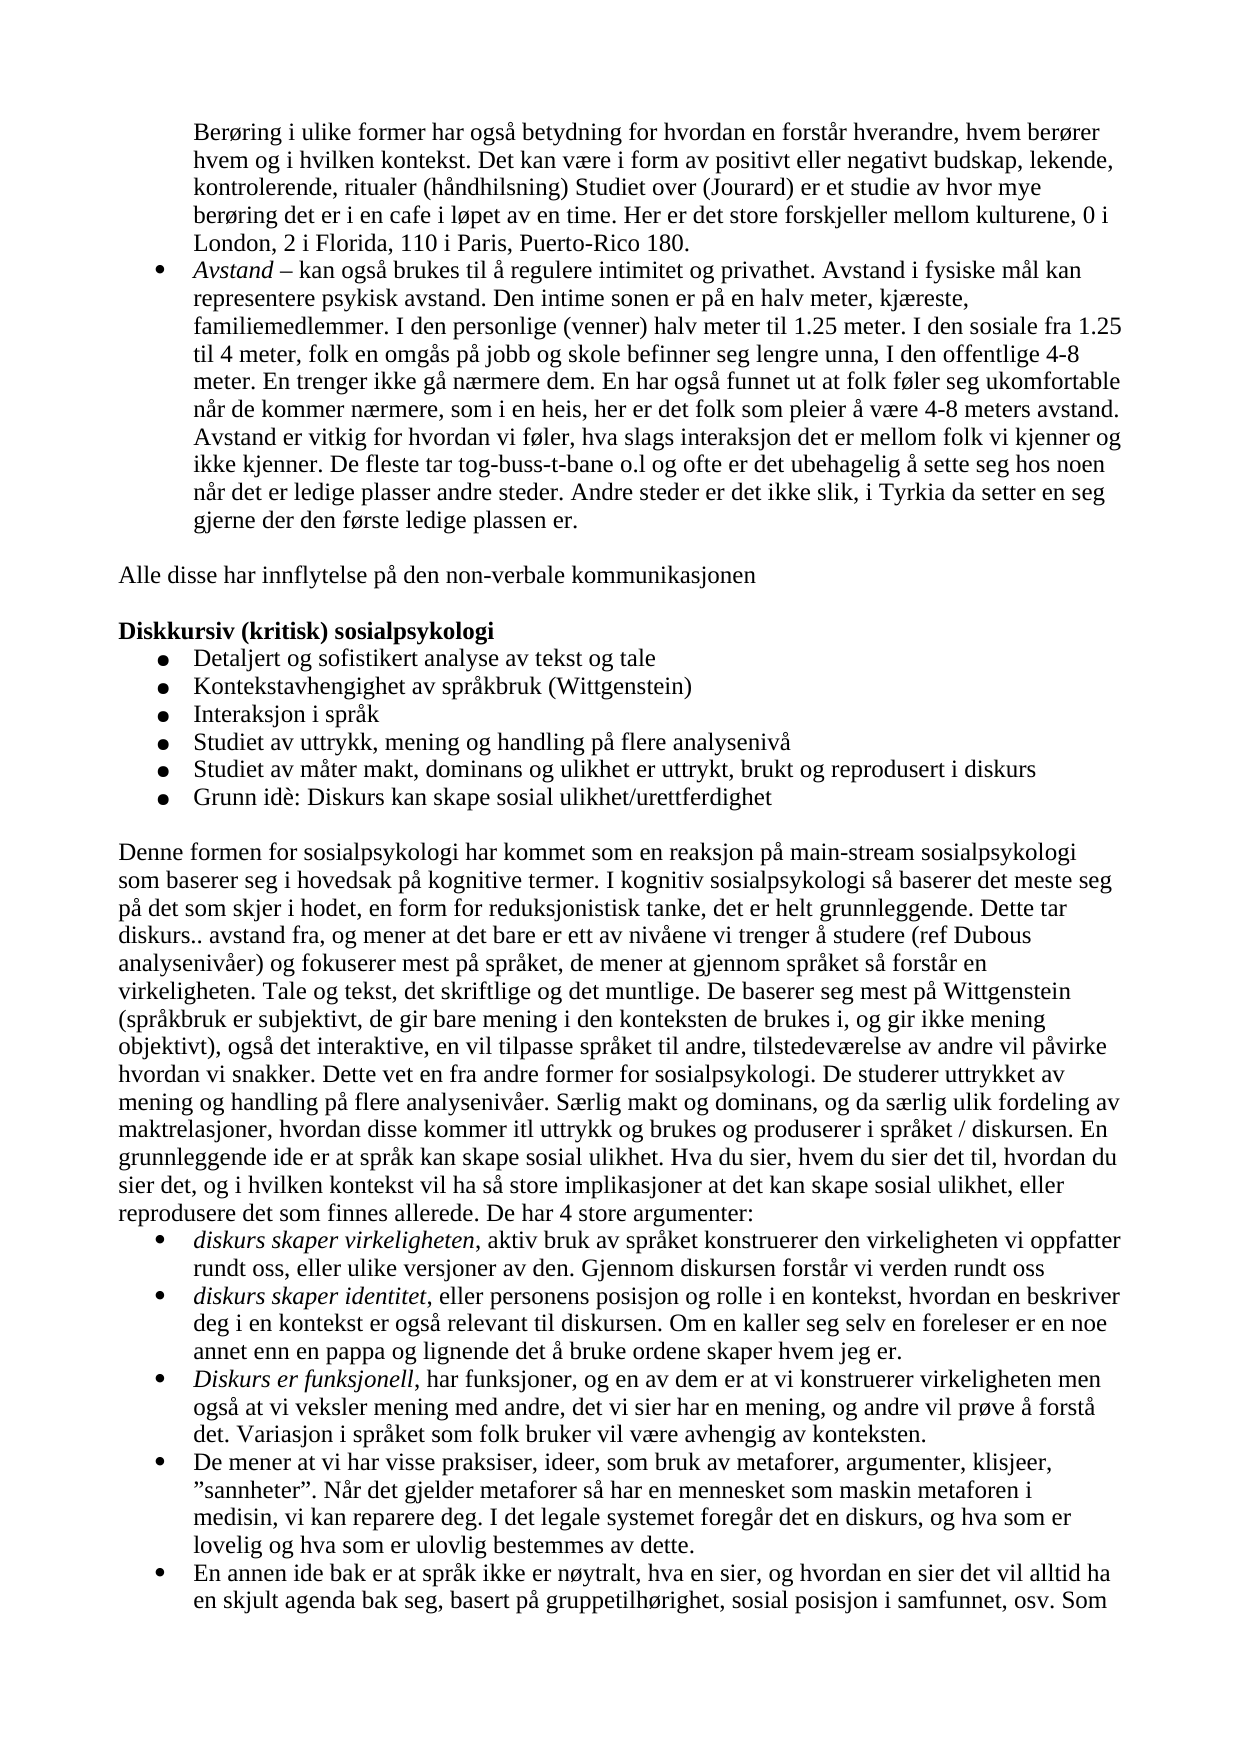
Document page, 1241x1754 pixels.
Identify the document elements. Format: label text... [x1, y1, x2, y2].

list Kontekstavhengighet av språkbruk (Wittgenstein) [156, 672, 1122, 700]
list Diskurs er funksjonell, har funksjoner, og en av dem er at vi konstruerer virkeligheten men også at vi veksler mening med andre, det vi sier har en mening, og andre vil prøve å forstå det. Variasjon i språket som folk bruker vil være avhengig av konteksten. [156, 1365, 1122, 1448]
list Berøring i ulike former har også betydning for hvordan en forstår hverandre, hvem berører hvem og i hvilken kontekst. Det kan være i form av positivt eller negativt budskap, lekende, kontrolerende, ritualer (håndhilsning) Studiet over (Jourard) er et studie av hvor mye berøring det er i en cafe i løpet av en time. Her er det store forskjeller mellom kulturene, 0 i London, 2 i Florida, 110 i Paris, Puerto-Rico 180. [156, 118, 1122, 257]
list De mener at vi har visse praksiser, ideer, som bruk av metaforer, argumenter, klisjeer, ”sannheter”. Når det gjelder metaforer så har en mennesket som maskin metaforen i medisin, vi kan reparere deg. I det legale systemet foregår det en diskurs, og hva som er lovelig og hva som er ulovlig bestemmes av dette. [156, 1448, 1122, 1559]
list Studiet av uttrykk, mening og handling på flere analysenivå [156, 728, 1122, 755]
text Diskkursiv (kritisk) sosialpsykologi [118, 617, 1122, 644]
text Denne formen for sosialpsykologi har kommet som en reaksjon på main-stream sosialpsykologi som baserer seg i hovedsak på kognitive termer. I kognitiv sosialpsykologi så baserer det meste seg på det som skjer i hodet, en form for reduksjonistisk tanke, det er helt grunnleggende. Dette tar diskurs.. avstand fra, og mener at det bare er ett av nivåene vi trenger å studere (ref Dubous analysenivåer) og fokuserer mest på språket, de mener at gjennom språket så forstår en virkeligheten. Tale og tekst, det skriftlige og det muntlige. De baserer seg mest på Wittgenstein (språkbruk er subjektivt, de gir bare mening i den konteksten de brukes i, og gir ikke mening objektivt), også det interaktive, en vil tilpasse språket til andre, tilstedeværelse av andre vil påvirke hvordan vi snakker. Dette vet en fra andre former for sosialpsykologi. De studerer uttrykket av mening og handling på flere analysenivåer. Særlig makt og dominans, og da særlig ulik fordeling av maktrelasjoner, hvordan disse kommer itl uttrykk og brukes og produserer i språket / diskursen. En grunnleggende ide er at språk kan skape sosial ulikhet. Hva du sier, hvem du sier det til, hvordan du sier det, og i hvilken kontekst vil ha så store implikasjoner at det kan skape sosial ulikhet, eller reprodusere det som finnes allerede. De har 4 store argumenter: [118, 838, 1122, 1226]
list diskurs skaper identitet, eller personens posisjon og rolle i en kontekst, hvordan en beskriver deg i en kontekst er også relevant til diskursen. Om en kaller seg selv en foreleser er en noe annet enn en pappa og lignende det å bruke ordene skaper hvem jeg er. [156, 1282, 1122, 1365]
list Interaksjon i språk [156, 700, 1122, 728]
list Detaljert og sofistikert analyse av tekst og tale [156, 644, 1122, 672]
text Alle disse har innflytelse på den non-verbale kommunikasjonen [118, 561, 1122, 589]
list Grunn idè: Diskurs kan skape sosial ulikhet/urettferdighet [156, 783, 1122, 811]
list En annen ide bak er at språk ikke er nøytralt, hva en sier, og hvordan en sier det vil alltid ha en skjult agenda bak seg, basert på gruppetilhørighet, sosial posisjon i samfunnet, osv. Som [156, 1559, 1122, 1614]
list Studiet av måter makt, dominans og ulikhet er uttrykt, brukt og reprodusert i diskurs [156, 755, 1122, 783]
list diskurs skaper virkeligheten, aktiv bruk av språket konstruerer den virkeligheten vi oppfatter rundt oss, eller ulike versjoner av den. Gjennom diskursen forstår vi verden rundt oss [156, 1226, 1122, 1282]
list Avstand – kan også brukes til å regulere intimitet og privathet. Avstand i fysiske mål kan representere psykisk avstand. Den intime sonen er på en halv meter, kjæreste, familiemedlemmer. I den personlige (venner) halv meter til 1.25 meter. I den sosiale fra 1.25 til 4 meter, folk en omgås på jobb og skole befinner seg lengre unna, I den offentlige 4-8 meter. En trenger ikke gå nærmere dem. En har også funnet ut at folk føler seg ukomfortable når de kommer nærmere, som i en heis, her er det folk som pleier å være 4-8 meters avstand. Avstand er vitkig for hvordan vi føler, hva slags interaksjon det er mellom folk vi kjenner og ikke kjenner. De fleste tar tog-buss-t-bane o.l og ofte er det ubehagelig å sette seg hos noen når det er ledige plasser andre steder. Andre steder er det ikke slik, i Tyrkia da setter en seg gjerne der den første ledige plassen er. [156, 257, 1122, 534]
